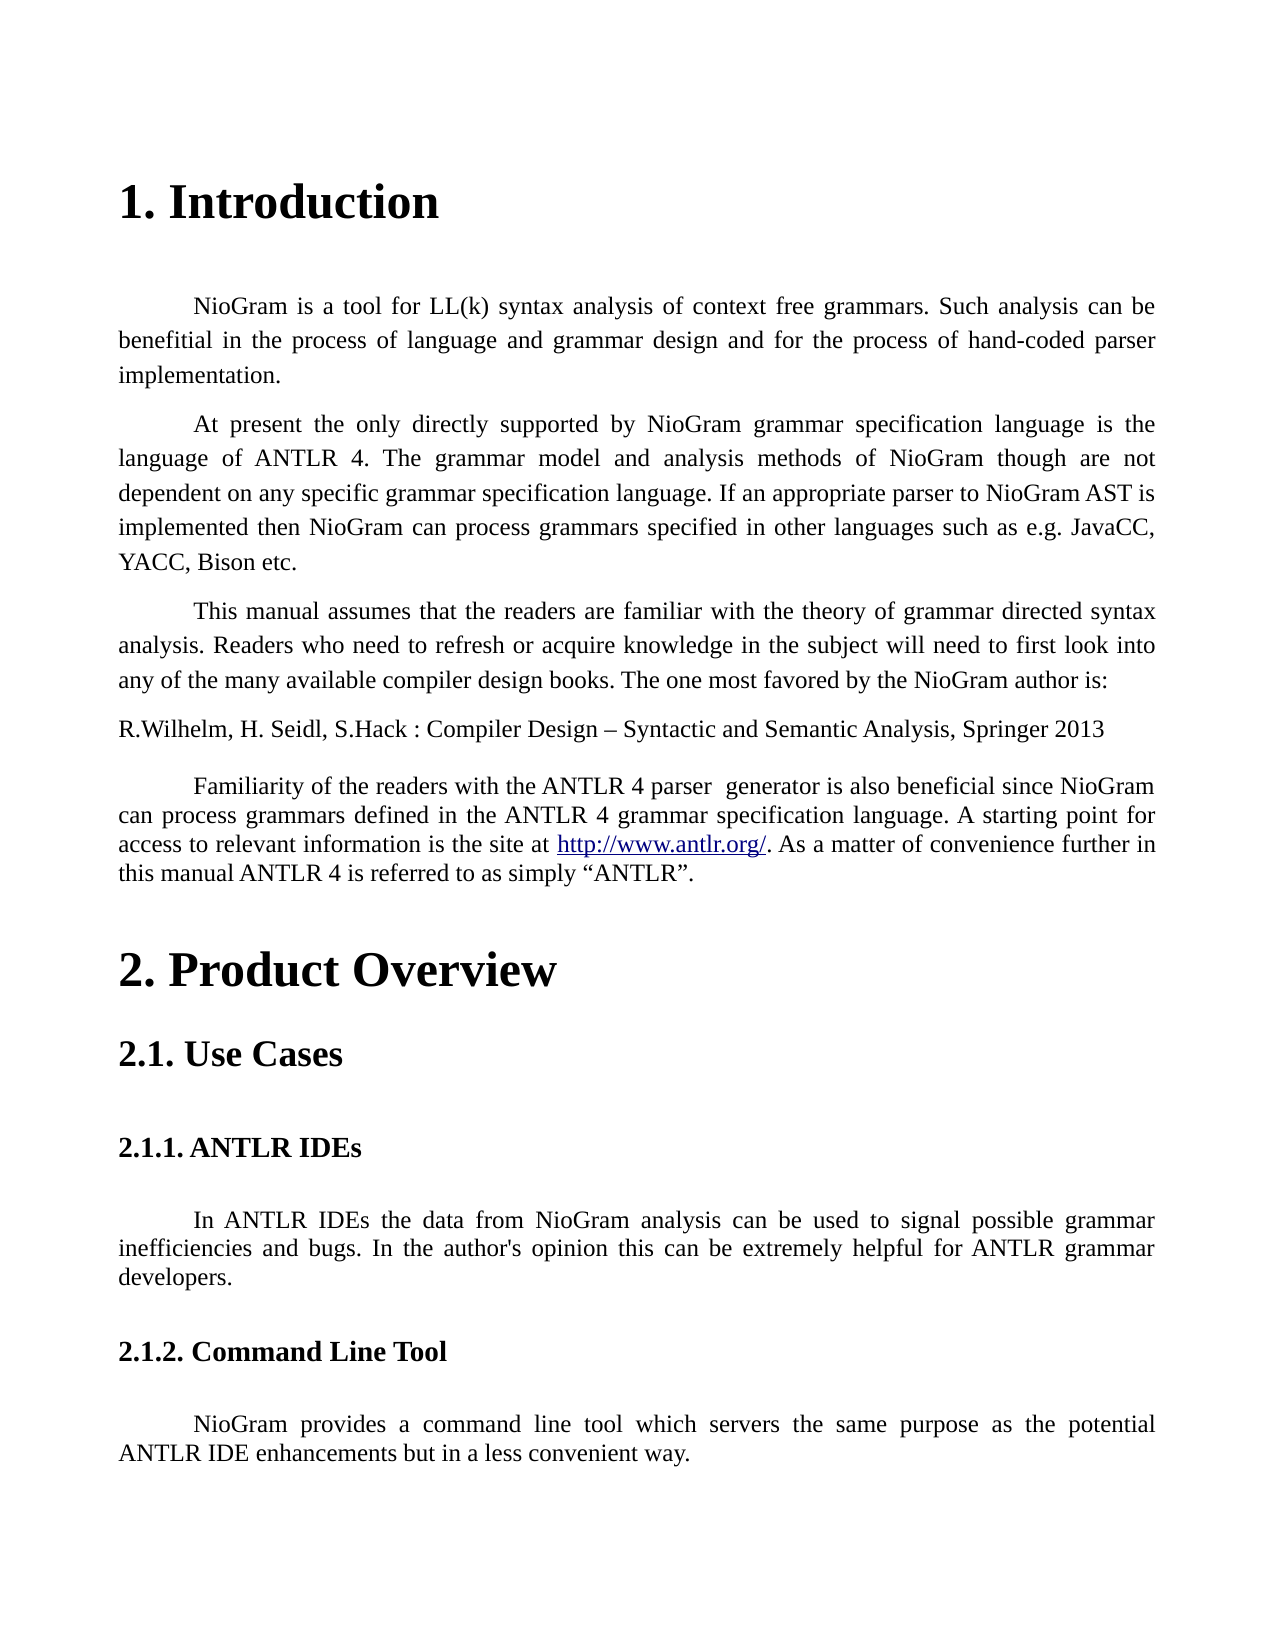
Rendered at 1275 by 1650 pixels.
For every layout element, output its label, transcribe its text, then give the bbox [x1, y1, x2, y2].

subtitle 2.1.2. Command Line Tool [118, 1334, 1157, 1368]
subtitle 1. Introduction [118, 172, 1157, 229]
subtitle 2.1. Use Cases [118, 1031, 1157, 1074]
text This manual assumes that the readers are familiar with the theory of grammar directed syntax analysis. Readers who need to refresh or acquire knowledge in the subject will need to first look into any of the many available compiler design books. The one most favored by the NioGram author is: [118, 596, 1157, 694]
text NioGram provides a command line tool which servers the same purpose as the potential ANTLR IDE enhancements but in a less convenient way. [118, 1380, 1157, 1467]
subtitle 2.1.1. ANTLR IDEs [118, 1130, 1157, 1163]
subtitle 2. Product Overview [118, 940, 1157, 998]
text NioGram is a tool for LL(k) syntax analysis of context free grammars. Such analysis can be benefitial in the process of language and grammar design and for the process of hand-coded parser implementation. [118, 291, 1157, 389]
text In ANTLR IDEs the data from NioGram analysis can be used to signal possible grammar inefficiencies and bugs. In the author's opinion this can be extremely helpful for ANTLR grammar developers. [118, 1205, 1157, 1291]
text R.Wilhelm, H. Seidl, S.Hack : Compiler Design – Syntactic and Semantic Analysis, Springer 2013 [118, 714, 1157, 743]
text Familiarity of the readers with the ANTLR 4 parser generator is also beneficial since NioGram can process grammars defined in the ANTLR 4 grammar specification language. A starting point for access to relevant information is the site at http://www.antlr.org/. As a matter of convenience further in this manual ANTLR 4 is referred to as simply “ANTLR”. [118, 771, 1157, 886]
text At present the only directly supported by NioGram grammar specification language is the language of ANTLR 4. The grammar model and analysis methods of NioGram though are not dependent on any specific grammar specification language. If an appropriate parser to NioGram AST is implemented then NioGram can process grammars specified in other languages such as e.g. JavaCC, YACC, Bison etc. [118, 409, 1157, 576]
